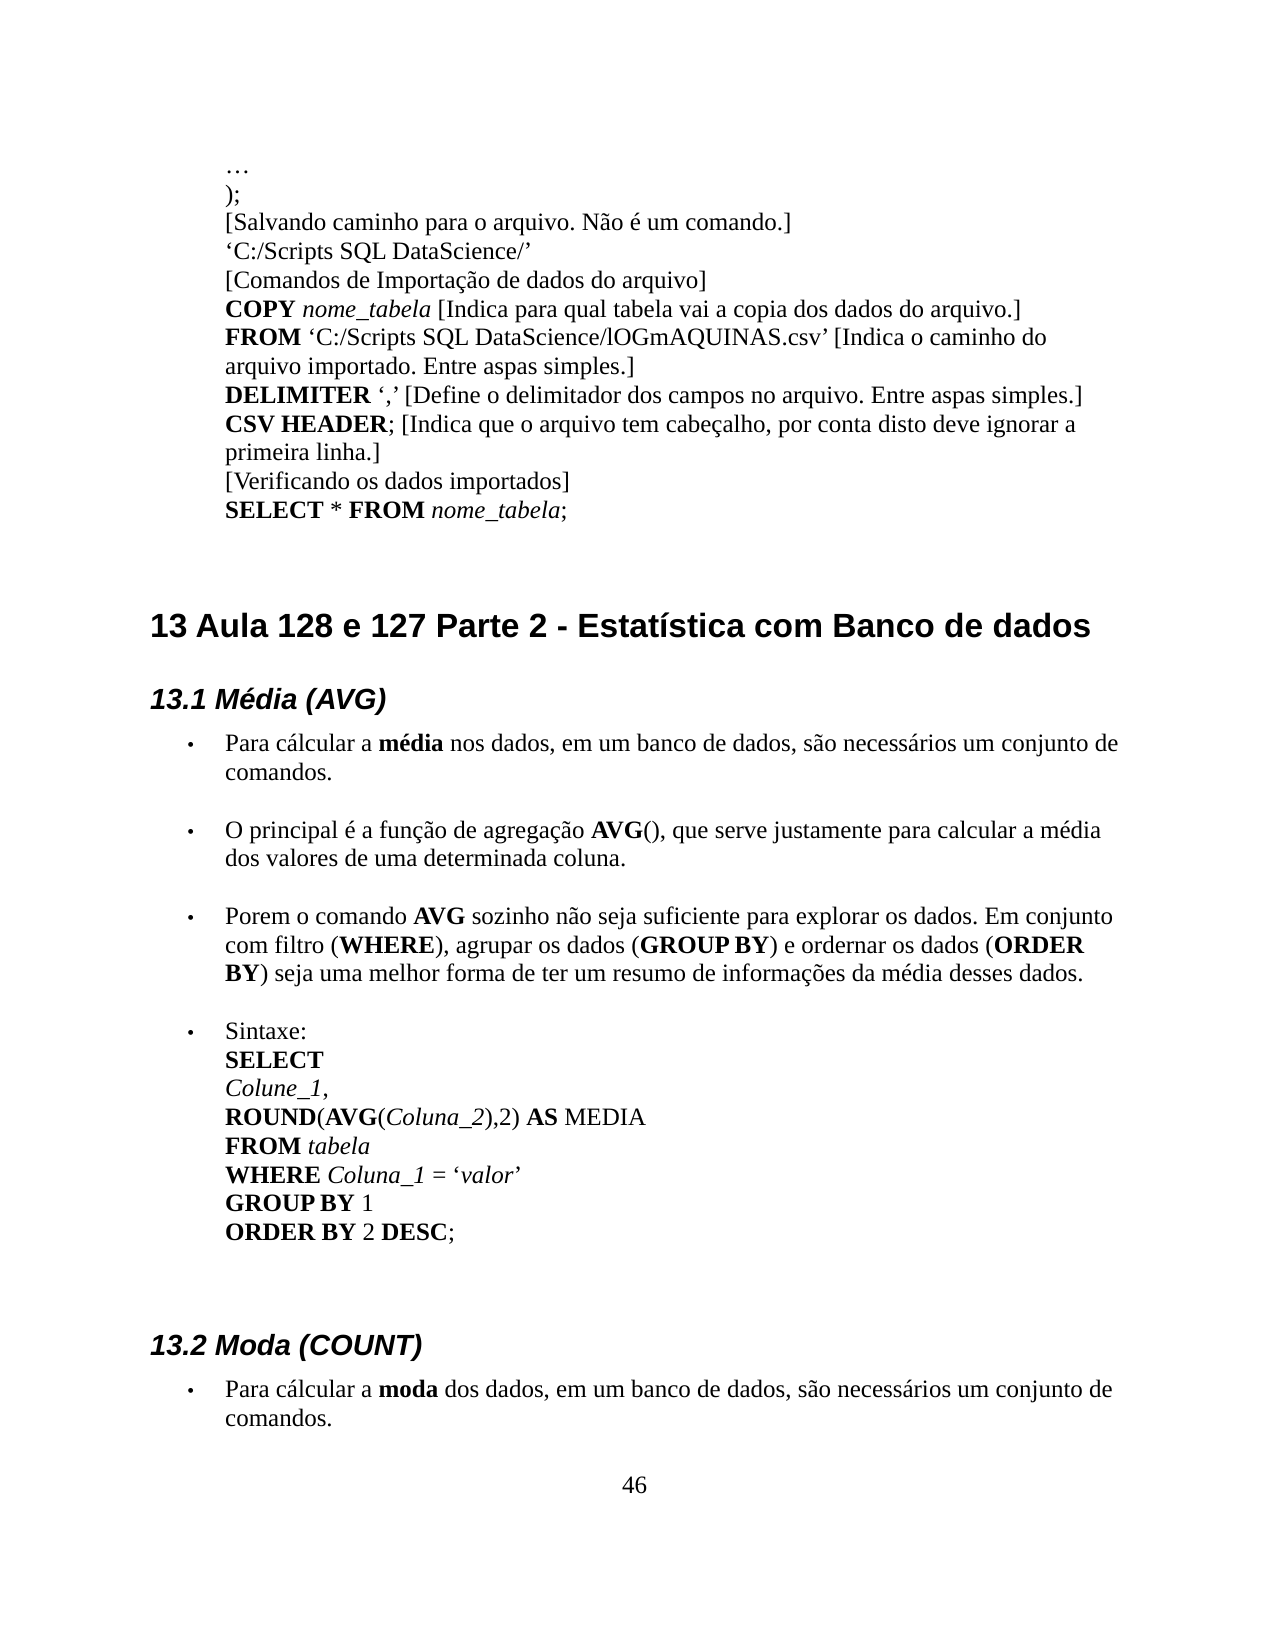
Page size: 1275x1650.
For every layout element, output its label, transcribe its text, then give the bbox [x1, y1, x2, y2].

subtitle 13 Aula 128 e 127 Parte 2 - Estatística com Banco de dados [150, 606, 1125, 645]
subtitle 13.1 Média (AVG) [150, 682, 1125, 716]
list Para cálcular a média nos dados, em um banco de dados, são necessários um conjunto de comandos. [187, 728, 1125, 815]
list … ); [Salvando caminho para o arquivo. Não é um comando.] ‘C:/Scripts SQL DataScience/’ [Comandos de Importação de dados do arquivo] COPY nome_tabela [Indica para qual tabela vai a copia dos dados do arquivo.] FROM ‘C:/Scripts SQL DataScience/lOGmAQUINAS.csv’ [Indica o caminho do arquivo importado. Entre aspas simples.] DELIMITER ‘,’ [Define o delimitador dos campos no arquivo. Entre aspas simples.] CSV HEADER; [Indica que o arquivo tem cabeçalho, por conta disto deve ignorar a primeira linha.] [Verificando os dados importados] SELECT * FROM nome_tabela; [187, 150, 1125, 552]
list Porem o comando AVG sozinho não seja suficiente para explorar os dados. Em conjunto com filtro (WHERE), agrupar os dados (GROUP BY) e ordernar os dados (ORDER BY) seja uma melhor forma de ter um resumo de informações da média desses dados. [187, 901, 1125, 1016]
subtitle 13.2 Moda (COUNT) [150, 1328, 1125, 1362]
list Sintaxe: SELECT Colune_1, ROUND(AVG(Coluna_2),2) AS MEDIA FROM tabela WHERE Coluna_1 = ‘valor’ GROUP BY 1 ORDER BY 2 DESC; [187, 1016, 1125, 1275]
list O principal é a função de agregação AVG(), que serve justamente para calcular a média dos valores de uma determinada coluna. [187, 815, 1125, 901]
list Para cálcular a moda dos dados, em um banco de dados, são necessários um conjunto de comandos. [187, 1374, 1125, 1432]
